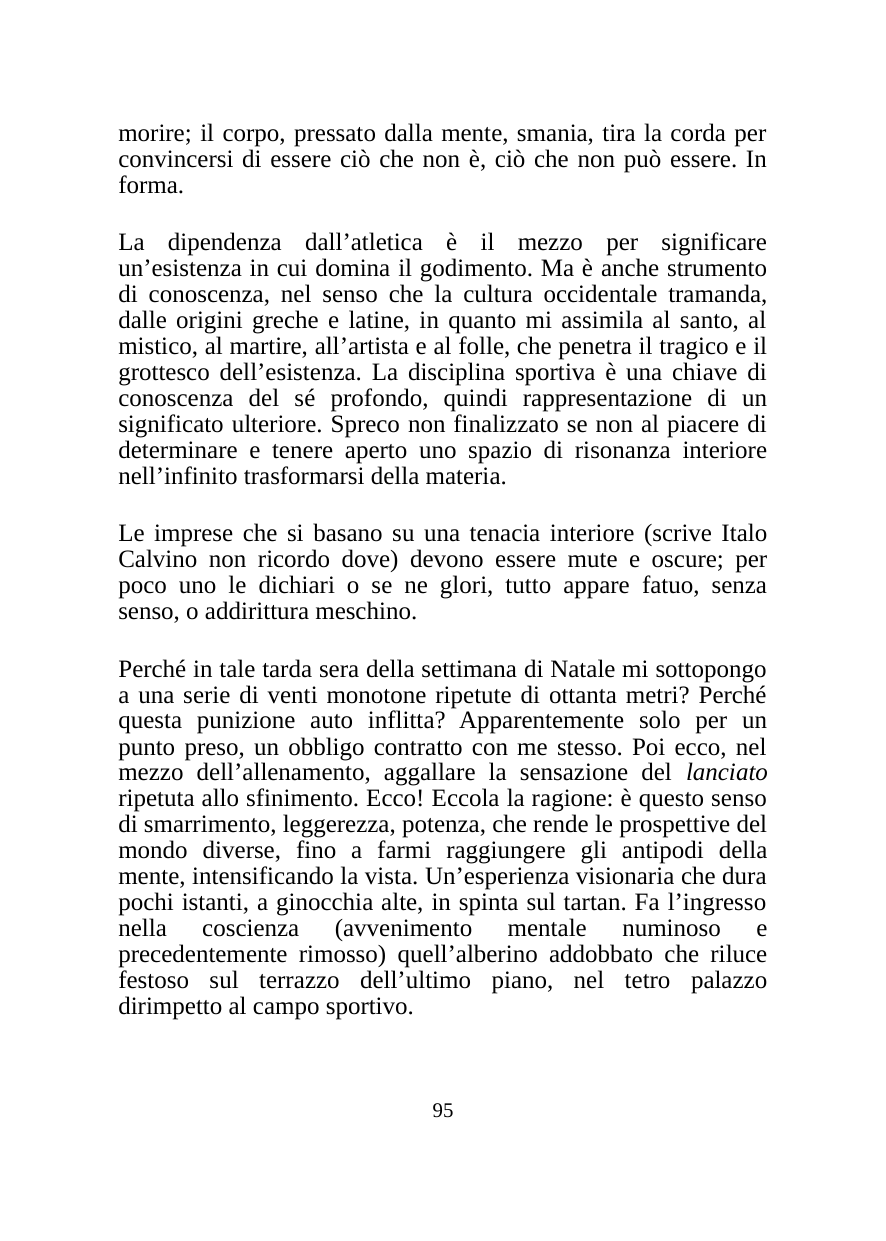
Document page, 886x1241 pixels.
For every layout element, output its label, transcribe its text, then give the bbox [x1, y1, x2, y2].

text Perché in tale tarda sera della settimana di Natale mi sottopongo a una serie di venti monotone ripetute di ottanta metri? Perché questa punizione auto inflitta? Apparentemente solo per un punto preso, un obbligo contratto con me stesso. Poi ecco, nel mezzo dell’allenamento, aggallare la sensazione del lanciato ripetuta allo sfinimento. Ecco! Eccola la ragione: è questo senso di smarrimento, leggerezza, potenza, che rende le prospettive del mondo diverse, fino a farmi raggiungere gli antipodi della mente, intensificando la vista. Un’esperienza visionaria che dura pochi istanti, a ginocchia alte, in spinta sul tartan. Fa l’ingresso nella coscienza (avvenimento mentale numinoso e precedentemente rimosso) quell’alberino addobbato che riluce festoso sul terrazzo dell’ultimo piano, nel tetro palazzo dirimpetto al campo sportivo. [118, 654, 768, 1020]
text morire; il corpo, pressato dalla mente, smania, tira la corda per convincersi di essere ciò che non è, ciò che non può essere. In forma. [118, 118, 768, 199]
text La dipendenza dall’atletica è il mezzo per significare un’esistenza in cui domina il godimento. Ma è anche strumento di conoscenza, nel senso che la cultura occidentale tramanda, dalle origini greche e latine, in quanto mi assimila al santo, al mistico, al martire, all’artista e al folle, che penetra il tragico e il grottesco dell’esistenza. La disciplina sportiva è una chiave di conoscenza del sé profondo, quindi rappresentazione di un significato ulteriore. Spreco non finalizzato se non al piacere di determinare e tenere aperto uno spazio di risonanza interiore nell’infinito trasformarsi della materia. [118, 227, 768, 490]
text Le imprese che si basano su una tenacia interiore (scrive Italo Calvino non ricordo dove) devono essere mute e oscure; per poco uno le dichiari o se ne glori, tutto appare fatuo, senza senso, o addirittura meschino. [118, 518, 768, 625]
